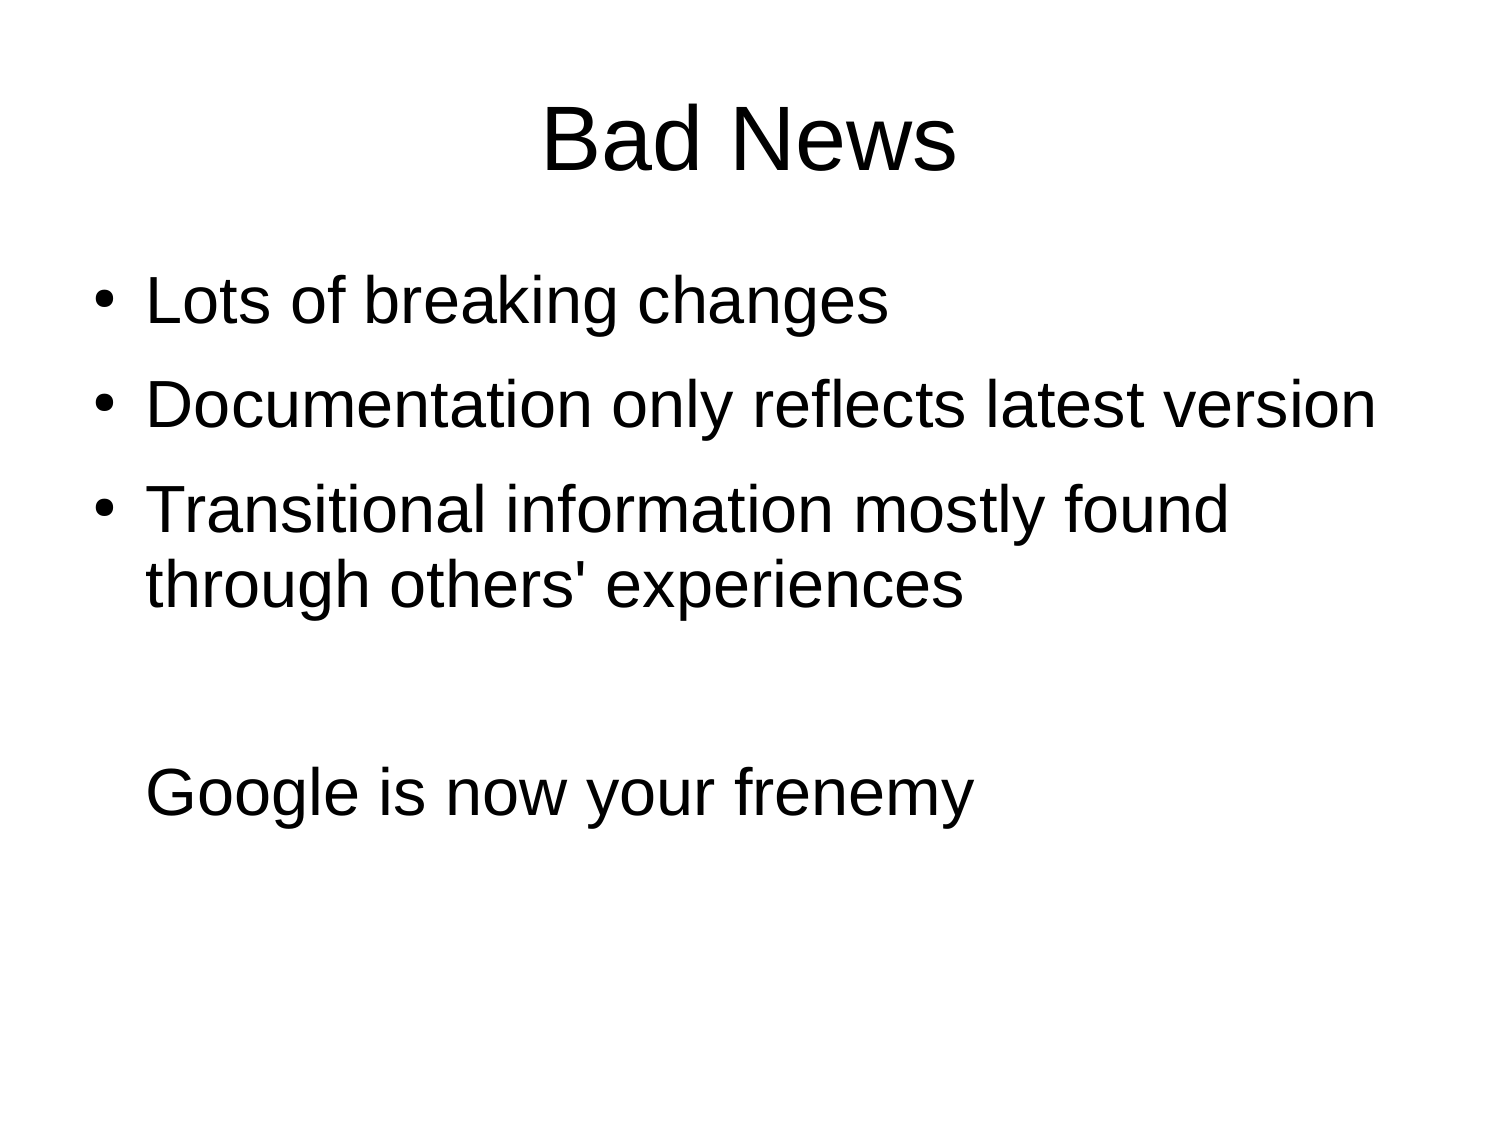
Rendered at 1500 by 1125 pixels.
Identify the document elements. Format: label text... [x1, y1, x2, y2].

title Bad News [75, 45, 1426, 233]
list Lots of breaking changes Documentation only reflects latest version Transitional information mostly found through others' experiences Google is now your frenemy [75, 263, 1425, 1006]
